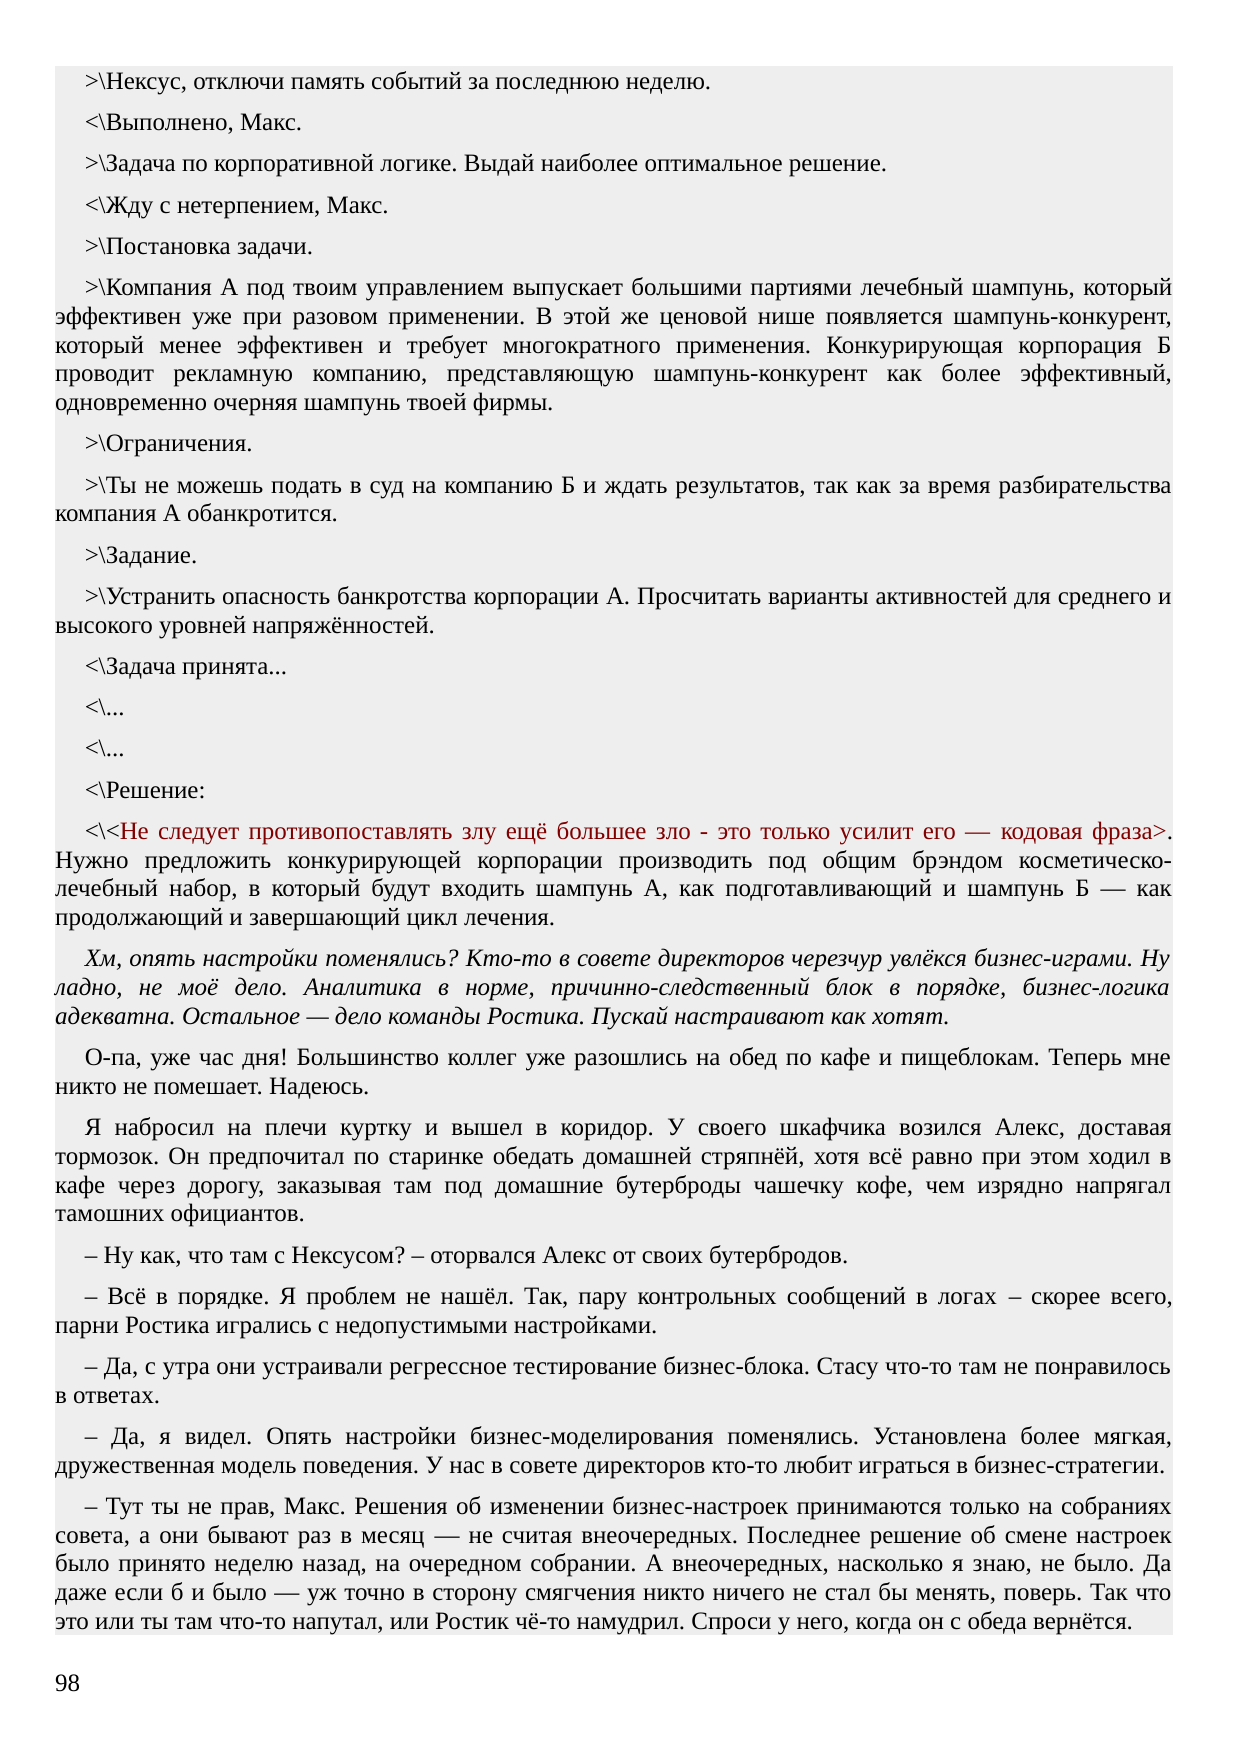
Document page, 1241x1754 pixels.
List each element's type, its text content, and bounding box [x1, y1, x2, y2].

text >\Задание. [55, 540, 1173, 568]
text Я набросил на плечи куртку и вышел в коридор. У своего шкафчика возился Алекс, доставая тормозок. Он предпочитал по старинке обедать домашней стряпнёй, хотя всё равно при этом ходил в кафе через дорогу, заказывая там под домашние бутерброды чашечку кофе, чем изрядно напрягал тамошних официантов. [55, 1112, 1173, 1227]
text – Да, с утра они устраивали регрессное тестирование бизнес-блока. Стасу что-то там не понравилось в ответах. [55, 1351, 1173, 1408]
text – Ну как, что там с Нексусом? – оторвался Алекс от своих бутербродов. [55, 1240, 1173, 1268]
text <\Выполнено, Макс. [55, 107, 1173, 136]
text <\Решение: [55, 775, 1173, 803]
text >\Постановка задачи. [55, 231, 1173, 260]
text О-па, уже час дня! Большинство коллег уже разошлись на обед по кафе и пищеблокам. Теперь мне никто не помешает. Надеюсь. [55, 1042, 1173, 1100]
text <\<Не следует противопоставлять злу ещё большее зло - это только усилит его — кодовая фраза>. Нужно предложить конкурирующей корпорации производить под общим брэндом косметическо-лечебный набор, в который будут входить шампунь А, как подготавливающий и шампунь Б — как продолжающий и завершающий цикл лечения. [55, 816, 1173, 931]
text >\Нексус, отключи память событий за последнюю неделю. [55, 66, 1173, 95]
text >\Задача по корпоративной логике. Выдай наиболее оптимальное решение. [55, 148, 1173, 177]
text <\Задача принята... [55, 651, 1173, 680]
text >\Компания А под твоим управлением выпускает большими партиями лечебный шампунь, который эффективен уже при разовом применении. В этой же ценовой нише появляется шампунь-конкурент, который менее эффективен и требует многократного применения. Конкурирующая корпорация Б проводит рекламную компанию, представляющую шампунь-конкурент как более эффективный, одновременно очерняя шампунь твоей фирмы. [55, 272, 1173, 416]
text – Всё в порядке. Я проблем не нашёл. Так, пару контрольных сообщений в логах – скорее всего, парни Ростика игрались с недопустимыми настройками. [55, 1281, 1173, 1338]
text – Да, я видел. Опять настройки бизнес-моделирования поменялись. Установлена более мягкая, дружественная модель поведения. У нас в совете директоров кто-то любит играться в бизнес-стратегии. [55, 1421, 1173, 1478]
text >\Ограничения. [55, 428, 1173, 457]
text Хм, опять настройки поменялись? Кто-то в совете директоров черезчур увлёкся бизнес-играми. Ну ладно, не моё дело. Аналитика в норме, причинно-следственный блок в порядке, бизнес-логика адекватна. Остальное — дело команды Ростика. Пускай настраивают как хотят. [55, 943, 1173, 1030]
text <\... [55, 733, 1173, 762]
text >\Ты не можешь подать в суд на компанию Б и ждать результатов, так как за время разбирательства компания А обанкротится. [55, 470, 1173, 527]
text – Тут ты не прав, Макс. Решения об изменении бизнес-настроек принимаются только на собраниях совета, а они бывают раз в месяц — не считая внеочередных. Последнее решение об смене настроек было принято неделю назад, на очередном собрании. А внеочередных, насколько я знаю, не было. Да даже если б и было — уж точно в сторону смягчения никто ничего не стал бы менять, поверь. Так что это или ты там что-то напутал, или Ростик чё-то намудрил. Спроси у него, когда он с обеда вернётся. [55, 1491, 1173, 1635]
text >\Устранить опасность банкротства корпорации А. Просчитать варианты активностей для среднего и высокого уровней напряжённостей. [55, 581, 1173, 638]
text <\Жду с нетерпением, Макс. [55, 190, 1173, 218]
text <\... [55, 692, 1173, 721]
